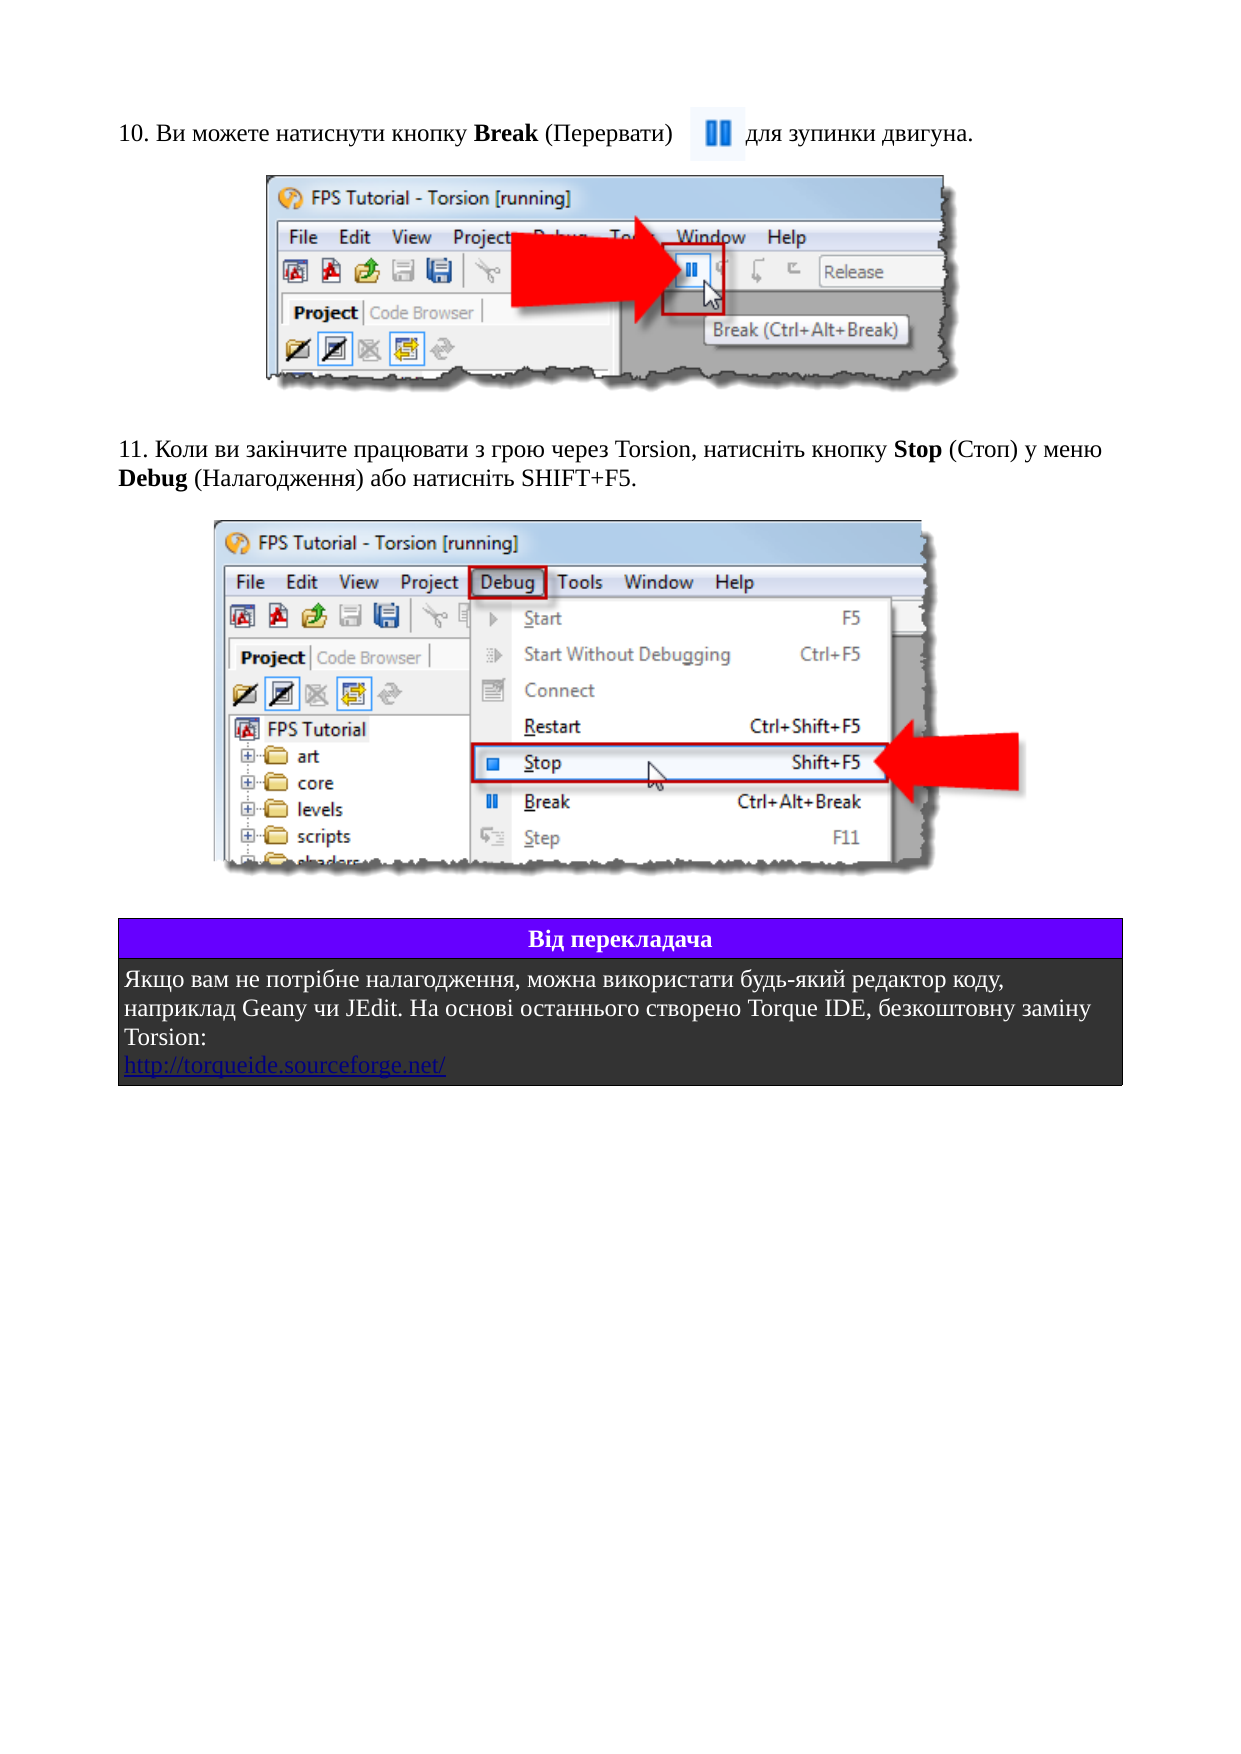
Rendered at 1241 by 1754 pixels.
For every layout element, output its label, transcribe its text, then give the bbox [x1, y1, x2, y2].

text 11. Коли ви закінчите працювати з грою через Torsion, натисніть кнопку Stop (Стоп) у меню Debug (Налагодження) або натисніть SHIFT+F5. [118, 434, 1122, 492]
text для зупинки двигуна. [746, 118, 1122, 147]
table_cell Якщо вам не потрібне налагодження, можна використати будь-який редактор коду, наприклад Geany чи JEdit. На основі останнього створено Torque IDE, безкоштовну заміну Torsion: http://torqueide.sourceforge.net/ [119, 959, 1122, 1085]
picture [690, 107, 746, 161]
picture [266, 175, 974, 404]
picture [213, 520, 1027, 890]
text 10. Ви можете натиснути кнопку Break (Перервати) [118, 118, 690, 147]
table_header Від перекладача [119, 919, 1122, 958]
